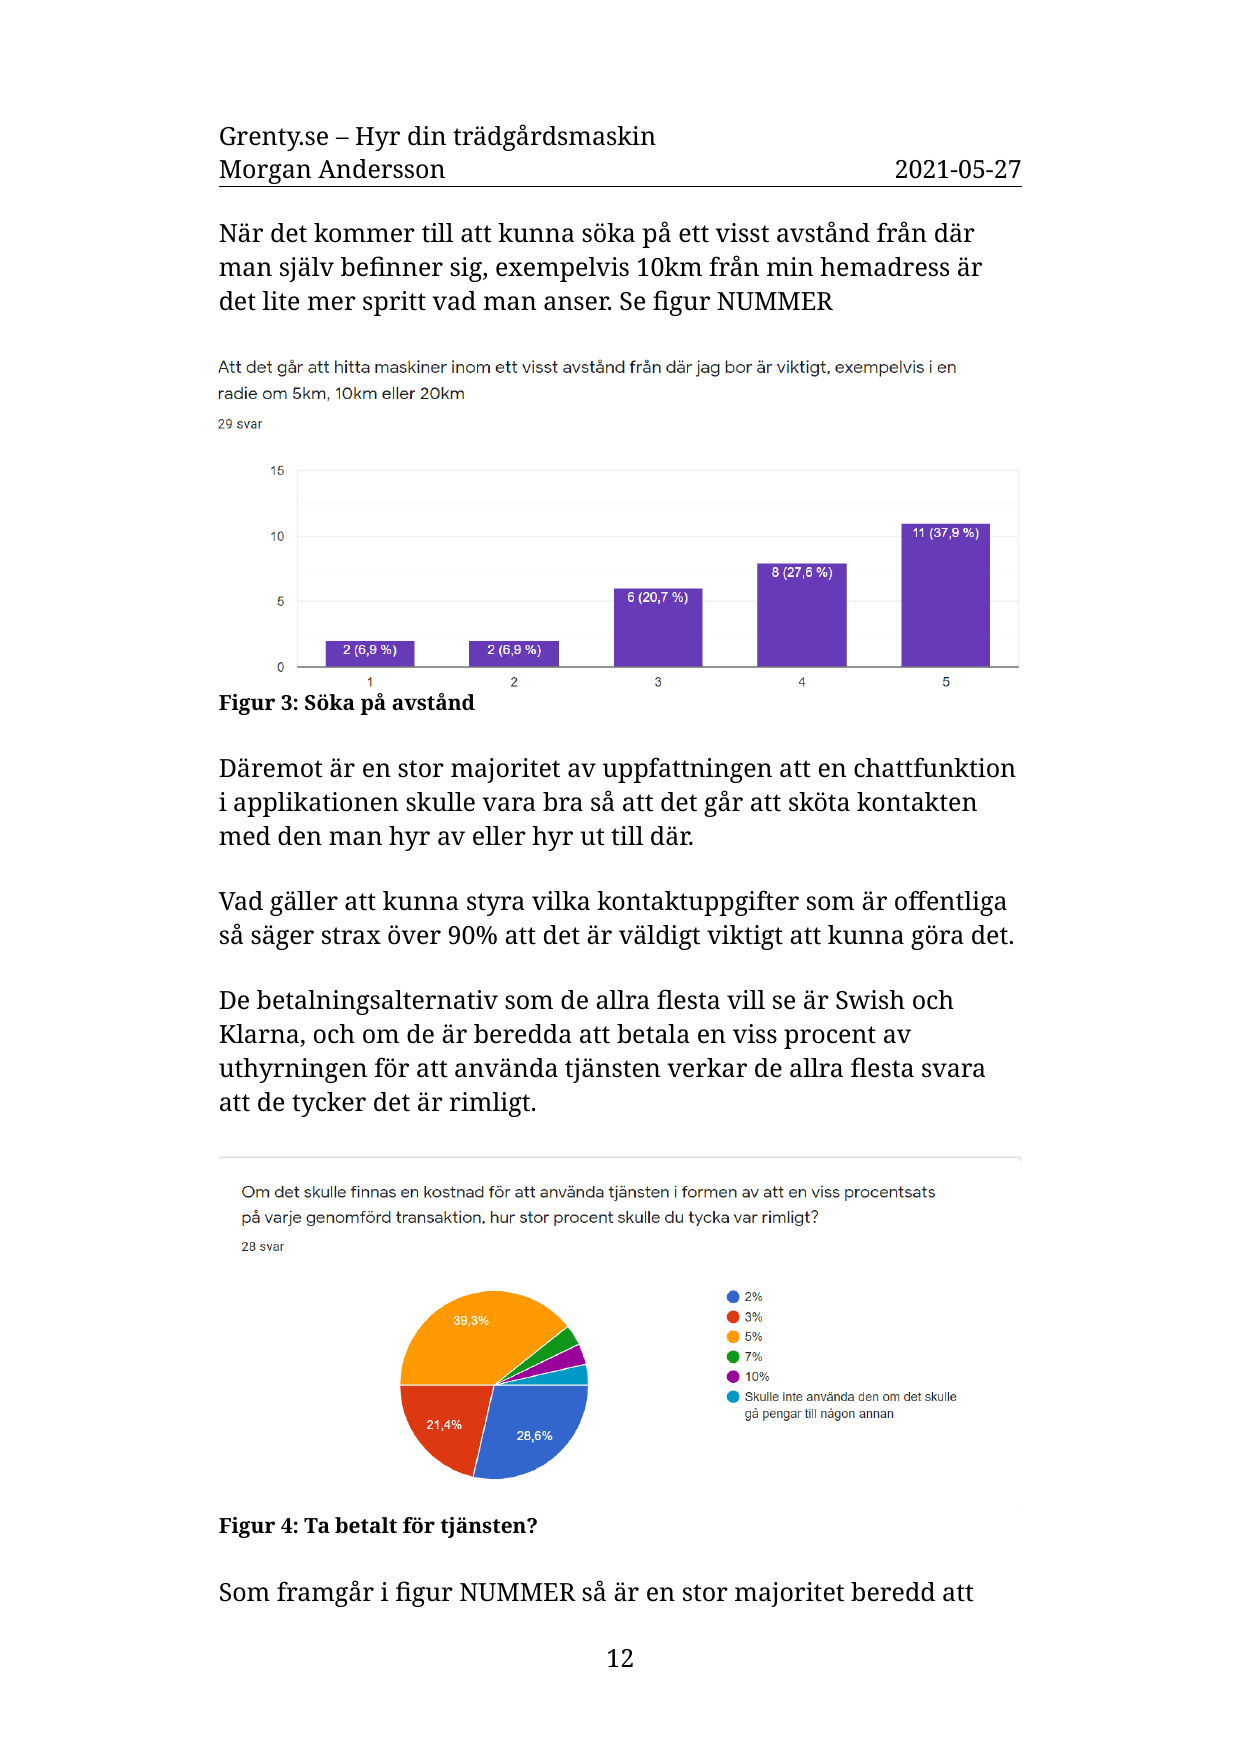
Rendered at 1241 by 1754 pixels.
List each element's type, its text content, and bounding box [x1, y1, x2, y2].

text [218, 1144, 1022, 1156]
picture [218, 1156, 1022, 1512]
text [218, 343, 1022, 355]
text Figur 3: Söka på avstånd [218, 689, 1022, 717]
text Vad gäller att kunna styra vilka kontaktuppgifter som är offentliga så säger strax över 90% att det är väldigt viktigt att kunna göra det. [218, 884, 1022, 952]
text Som framgår i figur NUMMER så är en stor majoritet beredd att [218, 1540, 1022, 1608]
text De betalningsalternativ som de allra flesta vill se är Swish och Klarna, och om de är beredda att betala en viss procent av uthyrningen för att använda tjänsten verkar de allra flesta svara att de tycker det är rimligt. [218, 983, 1022, 1119]
text När det kommer till att kunna söka på ett visst avstånd från där man själv befinner sig, exempelvis 10km från min hemadress är det lite mer spritt vad man anser. Se figur NUMMER [218, 216, 1022, 318]
text Figur 4: Ta betalt för tjänsten? [218, 1512, 1022, 1540]
picture [218, 355, 1022, 689]
text Däremot är en stor majoritet av uppfattningen att en chattfunktion i applikationen skulle vara bra så att det går att sköta kontakten med den man hyr av eller hyr ut till där. [218, 717, 1022, 853]
